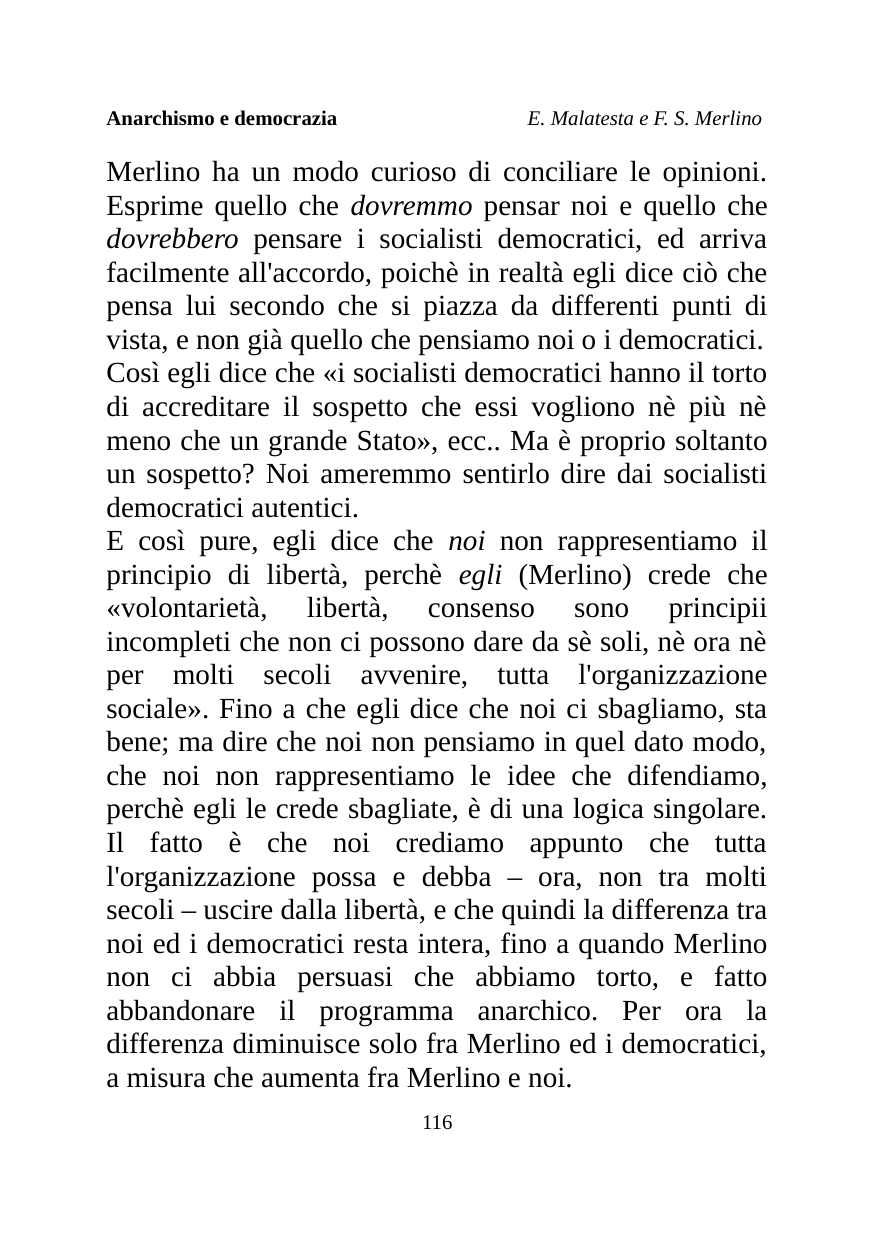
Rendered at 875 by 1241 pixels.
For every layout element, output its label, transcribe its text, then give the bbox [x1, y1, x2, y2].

text E così pure, egli dice che noi non rappresentiamo il principio di libertà, perchè egli (Merlino) crede che «volontarietà, libertà, consenso sono principii incompleti che non ci possono dare da sè soli, nè ora nè per molti secoli avvenire, tutta l'organizzazione sociale». Fino a che egli dice che noi ci sbagliamo, sta bene; ma dire che noi non pensiamo in quel dato modo, che noi non rappresentiamo le idee che difendiamo, perchè egli le crede sbagliate, è di una logica singolare. Il fatto è che noi crediamo appunto che tutta l'organizzazione possa e debba – ora, non tra molti secoli – uscire dalla libertà, e che quindi la differenza tra noi ed i democratici resta intera, fino a quando Merlino non ci abbia persuasi che abbiamo torto, e fatto abbandonare il programma anarchico. Per ora la differenza diminuisce solo fra Merlino ed i democratici, a misura che aumenta fra Merlino e noi. [106, 523, 768, 1093]
text Merlino ha un modo curioso di conciliare le opinioni. Esprime quello che dovremmo pensar noi e quello che dovrebbero pensare i socialisti democratici, ed arriva facilmente all'accordo, poichè in realtà egli dice ciò che pensa lui secondo che si piazza da differenti punti di vista, e non già quello che pensiamo noi o i democratici. [106, 154, 768, 356]
text Così egli dice che «i socialisti democratici hanno il torto di accreditare il sospetto che essi vogliono nè più nè meno che un grande Stato», ecc.. Ma è proprio soltanto un sospetto? Noi ameremmo sentirlo dire dai socialisti democratici autentici. [106, 356, 768, 523]
